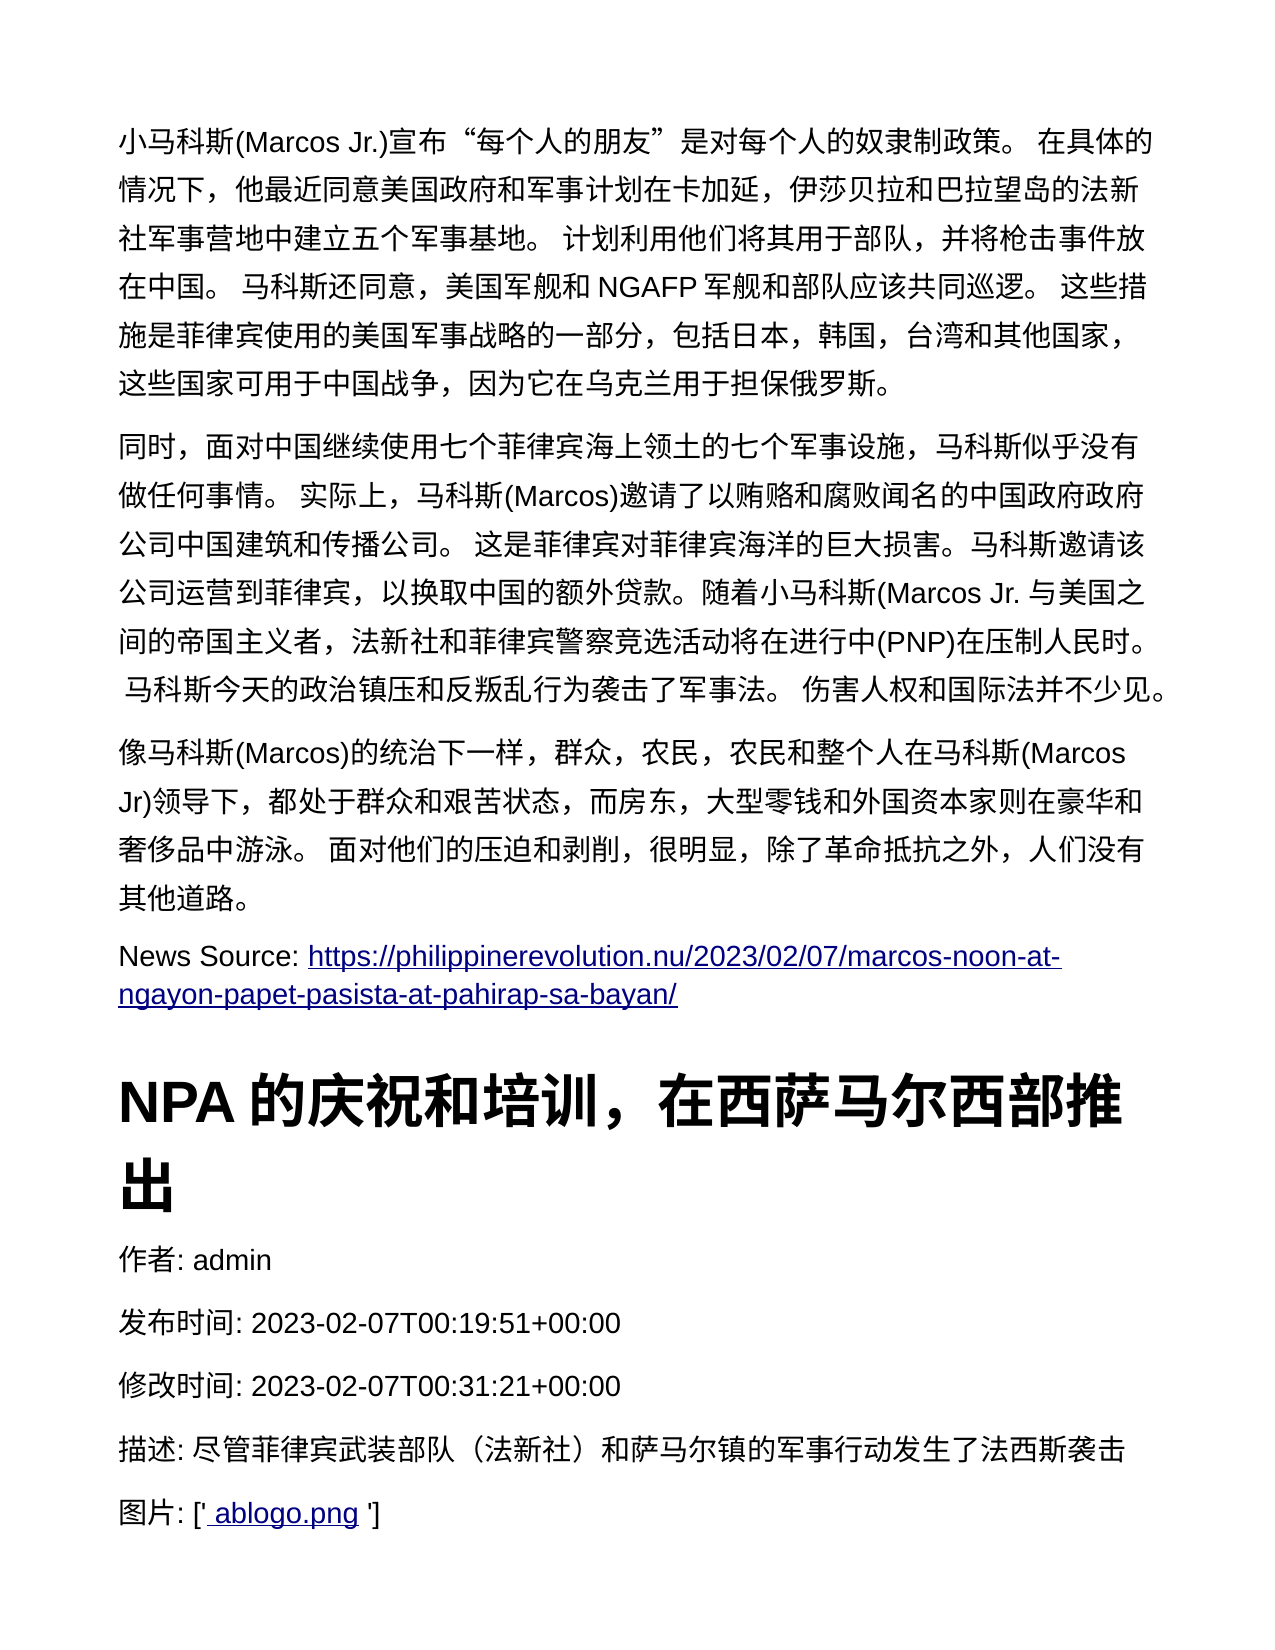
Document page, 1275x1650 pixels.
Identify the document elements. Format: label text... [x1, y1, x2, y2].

text 作者: admin [118, 1237, 1157, 1279]
text 图片: [' ablogo.png '] [118, 1489, 1157, 1531]
subtitle NPA的庆祝和培训，在西萨马尔西部推出 [118, 1055, 1157, 1224]
text 修改时间: 2023-02-07T00:31:21+00:00 [118, 1363, 1157, 1405]
text News Source: https://philippinerevolution.nu/2023/02/07/marcos-noon-at-ngayon-papet-pasista-at-pahirap-sa-bayan/ [118, 938, 1157, 1011]
text 发布时间: 2023-02-07T00:19:51+00:00 [118, 1300, 1157, 1342]
text 描述: 尽管菲律宾武装部队（法新社）和萨马尔镇的军事行动发生了法西斯袭击 [118, 1426, 1157, 1468]
text 小马科斯(Marcos Jr.)宣布“每个人的朋友”是对每个人的奴隶制政策。 在具体的情况下，他最近同意美国政府和军事计划在卡加延，伊莎贝拉和巴拉望岛的法新社军事营地中建立五个军事基地。 计划利用他们将其用于部队，并将枪击事件放在中国。 马科斯还同意，美国军舰和NGAFP军舰和部队应该共同巡逻。 这些措施是菲律宾使用的美国军事战略的一部分，包括日本，韩国，台湾和其他国家，这些国家可用于中国战争，因为它在乌克兰用于担保俄罗斯。 [118, 118, 1157, 403]
text 同时，面对中国继续使用七个菲律宾海上领土的七个军事设施，马科斯似乎没有做任何事情。 实际上，马科斯(Marcos)邀请了以贿赂和腐败闻名的中国政府政府公司中国建筑和传播公司。 这是菲律宾对菲律宾海洋的巨大损害。马科斯邀请该公司运营到菲律宾，以换取中国的额外贷款。随着小马科斯(Marcos Jr. 与美国之间的帝国主义者，法新社和菲律宾警察竞选活动将在进行中(PNP)在压制人民时。 马科斯今天的政治镇压和反叛乱行为袭击了军事法。 伤害人权和国际法并不少见。 [118, 424, 1157, 709]
text 像马科斯(Marcos)的统治下一样，群众，农民，农民和整个人在马科斯(Marcos Jr)领导下，都处于群众和艰苦状态，而房东，大型零钱和外国资本家则在豪华和奢侈品中游泳。 面对他们的压迫和剥削，很明显，除了革命抵抗之外，人们没有其他道路。 [118, 730, 1157, 918]
